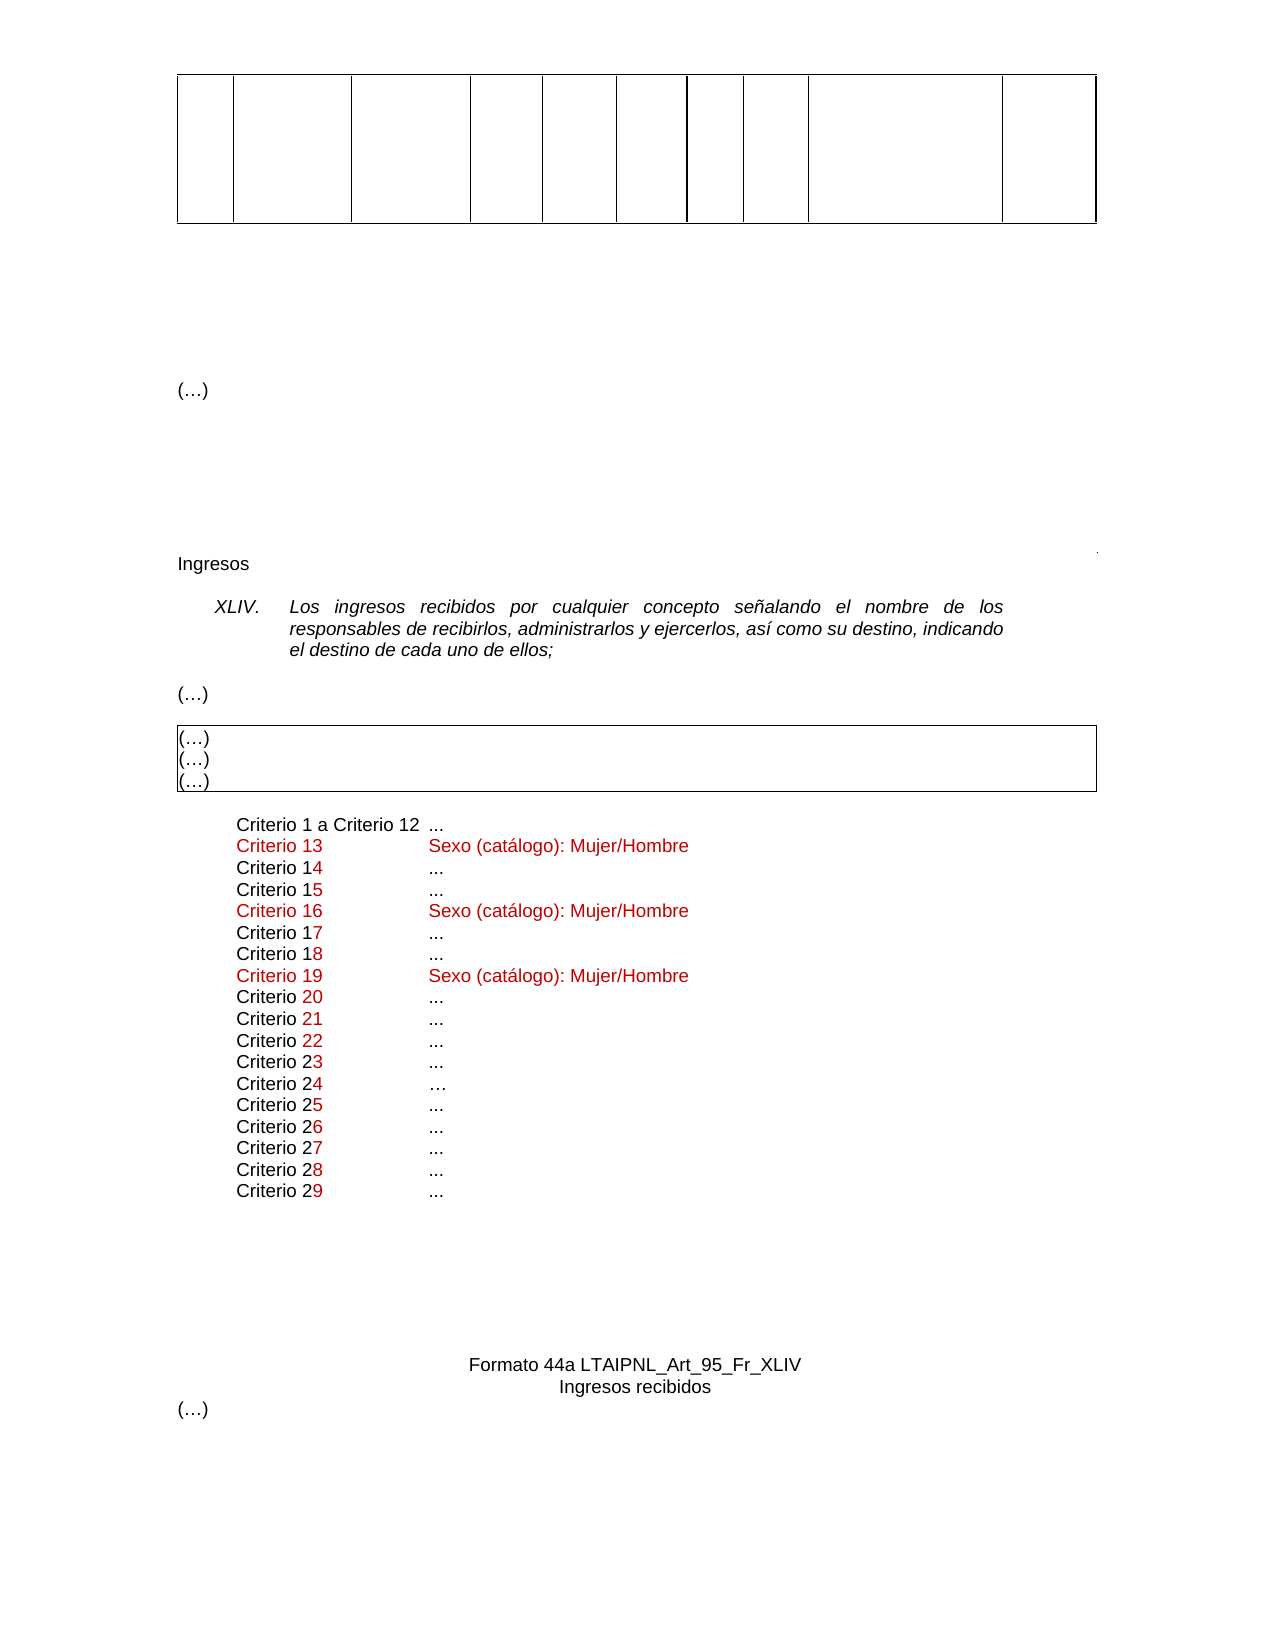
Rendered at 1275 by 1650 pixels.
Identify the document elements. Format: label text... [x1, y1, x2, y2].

table_cell [749, 76, 807, 222]
text Criterio 13 Sexo (catálogo): Mujer/Hombre [236, 835, 1004, 857]
table_cell [604, 76, 616, 222]
table_cell [367, 76, 470, 222]
text Criterio 20 ... [236, 986, 1004, 1008]
text (…) [178, 726, 1096, 747]
table_cell [677, 76, 686, 222]
table_cell [688, 76, 741, 222]
table_cell [235, 76, 309, 222]
text Criterio 19 Sexo (catálogo): Mujer/Hombre [236, 965, 1004, 986]
table_cell [310, 76, 351, 222]
text Criterio 26 ... [236, 1116, 1004, 1137]
table_cell [809, 76, 819, 222]
text (…) [177, 1397, 1097, 1419]
table_cell [942, 76, 1002, 222]
table_cell [618, 76, 675, 222]
text Ingresos [177, 553, 1098, 574]
text Criterio 24 … [236, 1072, 1004, 1094]
table_cell [472, 76, 484, 222]
text Criterio 25 ... [236, 1094, 1004, 1116]
text Criterio 28 ... [236, 1159, 1004, 1180]
table_cell [353, 76, 366, 222]
text Criterio 15 ... [236, 878, 1004, 900]
text Criterio 23 ... [236, 1051, 1004, 1072]
text Criterio 27 ... [236, 1137, 1004, 1159]
text Criterio 1 a Criterio 12 ... [236, 814, 1004, 835]
text Criterio 22 ... [236, 1029, 1004, 1051]
text Criterio 17 ... [236, 922, 1004, 943]
text Criterio 16 Sexo (catálogo): Mujer/Hombre [236, 900, 1004, 922]
table_cell [820, 76, 875, 222]
text Ingresos recibidos [177, 1376, 1093, 1397]
text Criterio 14 ... [236, 857, 1004, 878]
text (…) [177, 682, 1097, 704]
text (…) [177, 379, 1097, 401]
text Criterio 18 ... [236, 943, 1004, 965]
table_cell [876, 76, 941, 222]
table_cell [1008, 76, 1095, 222]
text Criterio 29 ... [236, 1180, 1004, 1202]
table_cell [485, 76, 542, 222]
table_cell [544, 76, 603, 222]
text Criterio 21 ... [236, 1008, 1004, 1029]
table_cell [178, 76, 233, 222]
text Formato 44a LTAIPNL_Art_95_Fr_XLIV [177, 1354, 1093, 1376]
text (…) [178, 768, 1096, 791]
text (…) [178, 747, 1096, 768]
table_cell [744, 76, 748, 222]
text XLIV. Los ingresos recibidos por cualquier concepto señalando el nombre de los responsables de recibirlos, administrarlos y ejercerlos, así como su destino, indicando el destino de cada uno de ellos; [214, 596, 1006, 661]
